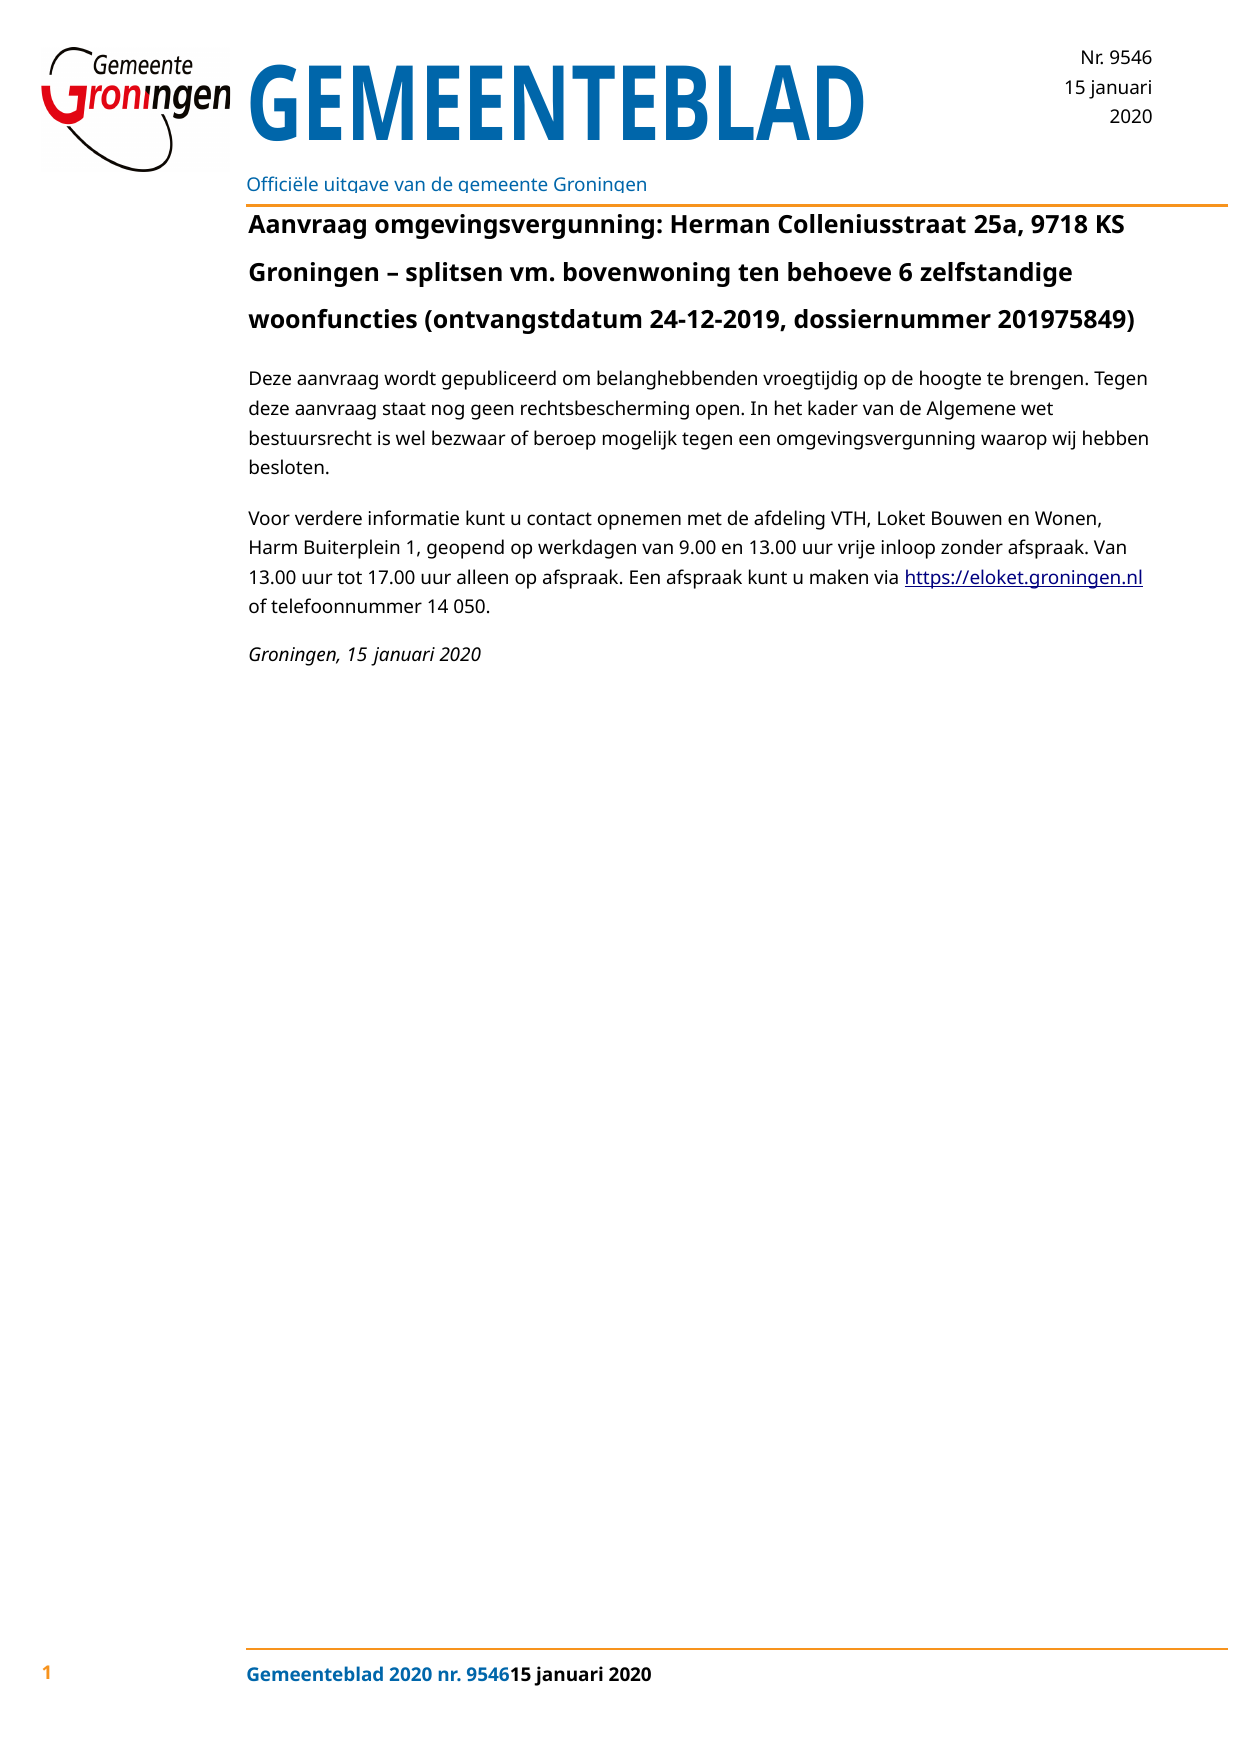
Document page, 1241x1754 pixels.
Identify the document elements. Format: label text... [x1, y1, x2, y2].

text Aanvraag omgevingsvergunning: Herman Colleniusstraat 25a, 9718 KS Groningen – splitsen vm. bovenwoning ten behoeve 6 zelfstandige woonfuncties (ontvangstdatum 24-12-2019, dossiernummer 201975849) [248, 207, 1152, 336]
picture [41, 47, 231, 172]
text Groningen, 15 januari 2020 [248, 641, 1152, 667]
text Voor verdere informatie kunt u contact opnemen met de afdeling VTH, Loket Bouwen en Wonen, Harm Buiterplein 1, geopend op werkdagen van 9.00 en 13.00 uur vrije inloop zonder afspraak. Van 13.00 uur tot 17.00 uur alleen op afspraak. Een afspraak kunt u maken via https://eloket.groningen.nl of telefoonnummer 14 050. [248, 505, 1152, 619]
text Deze aanvraag wordt gepubliceerd om belanghebbenden vroegtijdig op de hoogte te brengen. Tegen deze aanvraag staat nog geen rechtsbescherming open. In het kader van de Algemene wet bestuursrecht is wel bezwaar of beroep mogelijk tegen een omgevingsvergunning waarop wij hebben besloten. [248, 366, 1152, 480]
